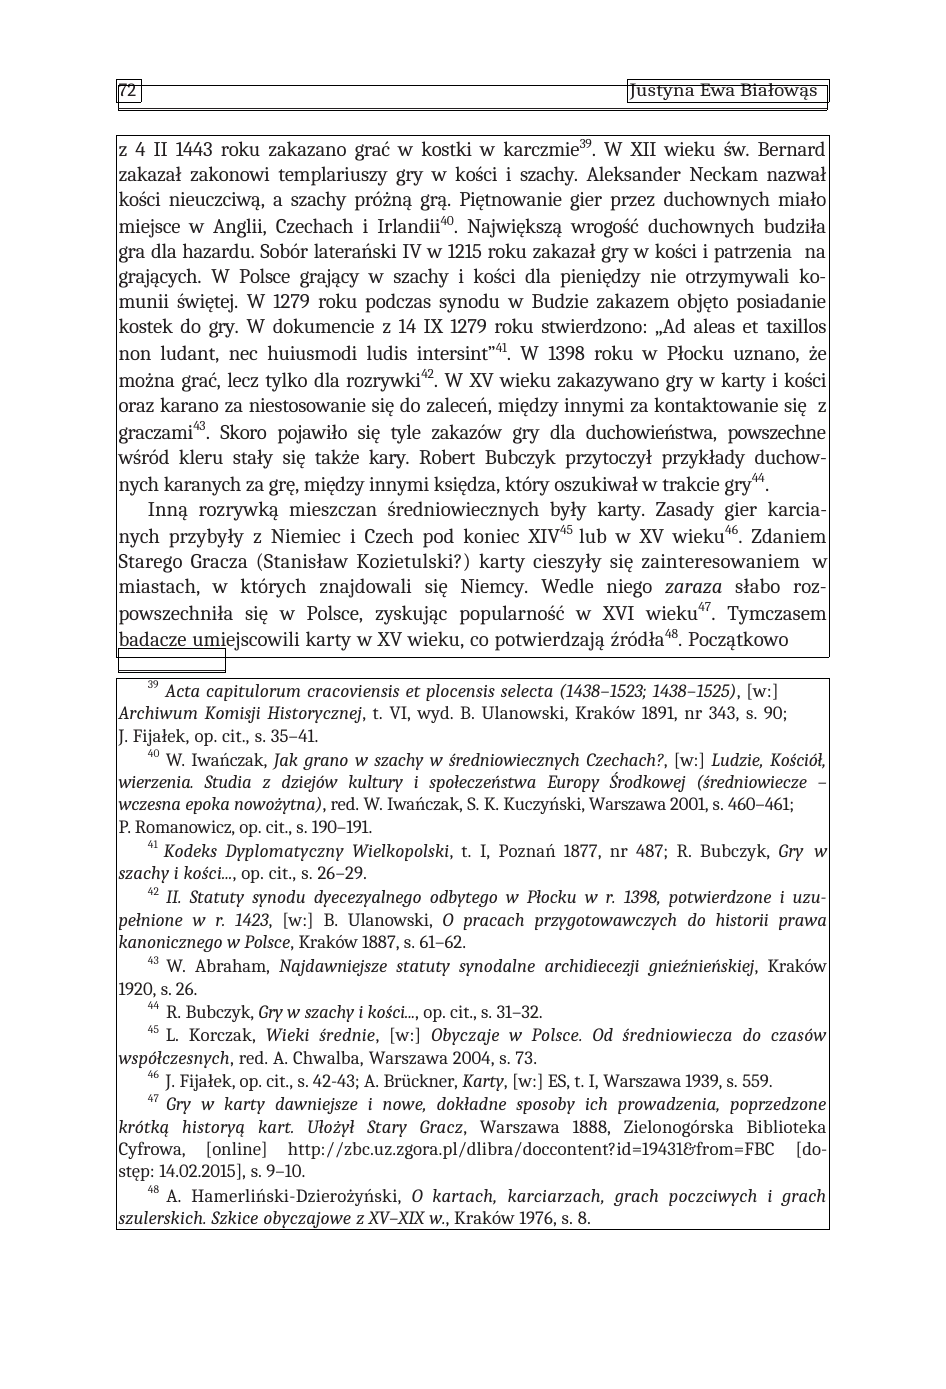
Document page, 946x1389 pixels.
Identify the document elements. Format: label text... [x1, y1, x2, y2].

text 47 Gry w karty dawniejsze i nowe, dokładne sposoby ich prowadzenia, poprzedzone krótką historyą kart. Ułożył Stary Gracz, Warszawa 1888, Zielonogórska Biblioteka Cyfrowa, [online] http://zbc.uz.zgora.pl/dlibra/doccontent?id=19431&from=FBC [do- stęp: 14.02.2015], s. 9–10. [118, 1092, 827, 1183]
text [118, 80, 141, 85]
text 72 [119, 86, 141, 101]
text 45 L. Korczak, Wieki średnie, [w:] Obyczaje w Polsce. Od średniowiecza do czasów współczesnych, red. A. Chwalba, Warszawa 2004, s. 73. [118, 1023, 827, 1069]
text 43 W. Abraham, Najdawniejsze statuty synodalne archidiecezji gnieźnieńskiej, Kraków 1920, s. 26. [118, 954, 827, 1000]
text Inną rozrywką mieszczan średniowiecznych były karty. Zasady gier karcia- nych przybyły z Niemiec i Czech pod koniec XIV45 lub w XV wieku46. Zdaniem Starego Gracza (Stanisław Kozietulski?) karty cieszyły się zainteresowaniem w miastach, w których znajdowali się Niemcy. Wedle niego zaraza słabo roz- powszechniła się w Polsce, zyskując popularność w XVI wieku47. Tymczasem badacze umiejscowili karty w XV wieku, co potwierdzają źródła48. Początkowo [118, 497, 827, 652]
text 44 R. Bubczyk, Gry w szachy i kości..., op. cit., s. 31–32. [148, 1001, 829, 1022]
text 39 Acta capitulorum cracoviensis et plocensis selecta (1438–1523; 1438–1525), [w:] [148, 679, 829, 702]
text 46 J. Fijałek, op. cit., s. 42-43; A. Brückner, Karty, [w:] ES, t. I, Warszawa 1939, s. 559. [148, 1069, 829, 1092]
text 42 II. Statuty synodu dyecezyalnego odbytego w Płocku w r. 1398, potwierdzone i uzu- pełnione w r. 1423, [w:] B. Ulanowski, O pracach przygotowawczych do historii prawa kanonicznego w Polsce, Kraków 1887, s. 61–62. [118, 885, 827, 953]
text 48 A. Hamerliński-Dzierożyński, O kartach, karciarzach, grach poczciwych i grach szulerskich. Szkice obyczajowe z XV–XIX w., Kraków 1976, s. 8. [118, 1183, 827, 1229]
text J. Fijałek, op. cit., s. 35–41. [118, 725, 829, 747]
text Archiwum Komisji Historycznej, t. VI, wyd. B. Ulanowski, Kraków 1891, nr 343, s. 90; [118, 703, 829, 724]
text Justyna Ewa Białowąs [629, 80, 829, 101]
text P. Romanowicz, op. cit., s. 190–191. [118, 816, 829, 838]
text z 4 II 1443 roku zakazano grać w kostki w karczmie39. W XII wieku św. Bernard zakazał zakonowi templariuszy gry w kości i szachy. Aleksander Neckam nazwał kości nieuczciwą, a szachy próżną grą. Piętnowanie gier przez duchownych miało miejsce w Anglii, Czechach i Irlandii40. Największą wrogość duchownych budziła gra dla hazardu. Sobór laterański IV w 1215 roku zakazał gry w kości i patrzenia na grających. W Polsce grający w szachy i kości dla pieniędzy nie otrzymywali ko- munii świętej. W 1279 roku podczas synodu w Budzie zakazem objęto posiadanie kostek do gry. W dokumencie z 14 IX 1279 roku stwierdzono: „Ad aleas et taxillos non ludant, nec huiusmodi ludis intersint”41. W 1398 roku w Płocku uznano, że można grać, lecz tylko dla rozrywki42. W XV wieku zakazywano gry w karty i kości oraz karano za niestosowanie się do zaleceń, między innymi za kontaktowanie się z graczami43. Skoro pojawiło się tyle zakazów gry dla duchowieństwa, powszechne wśród kleru stały się także kary. Robert Bubczyk przytoczył przykłady duchow- nych karanych za grę, między innymi księdza, który oszukiwał w trakcie gry44. [118, 136, 827, 496]
text 41 Kodeks Dyplomatyczny Wielkopolski, t. I, Poznań 1877, nr 487; R. Bubczyk, Gry w szachy i kości..., op. cit., s. 26–29. [118, 838, 827, 884]
text 40 W. Iwańczak, Jak grano w szachy w średniowiecznych Czechach?, [w:] Ludzie, Kościół, wierzenia. Studia z dziejów kultury i społeczeństwa Europy Środkowej (średniowiecze – wczesna epoka nowożytna), red. W. Iwańczak, S. K. Kuczyński, Warszawa 2001, s. 460–461; [118, 747, 827, 816]
